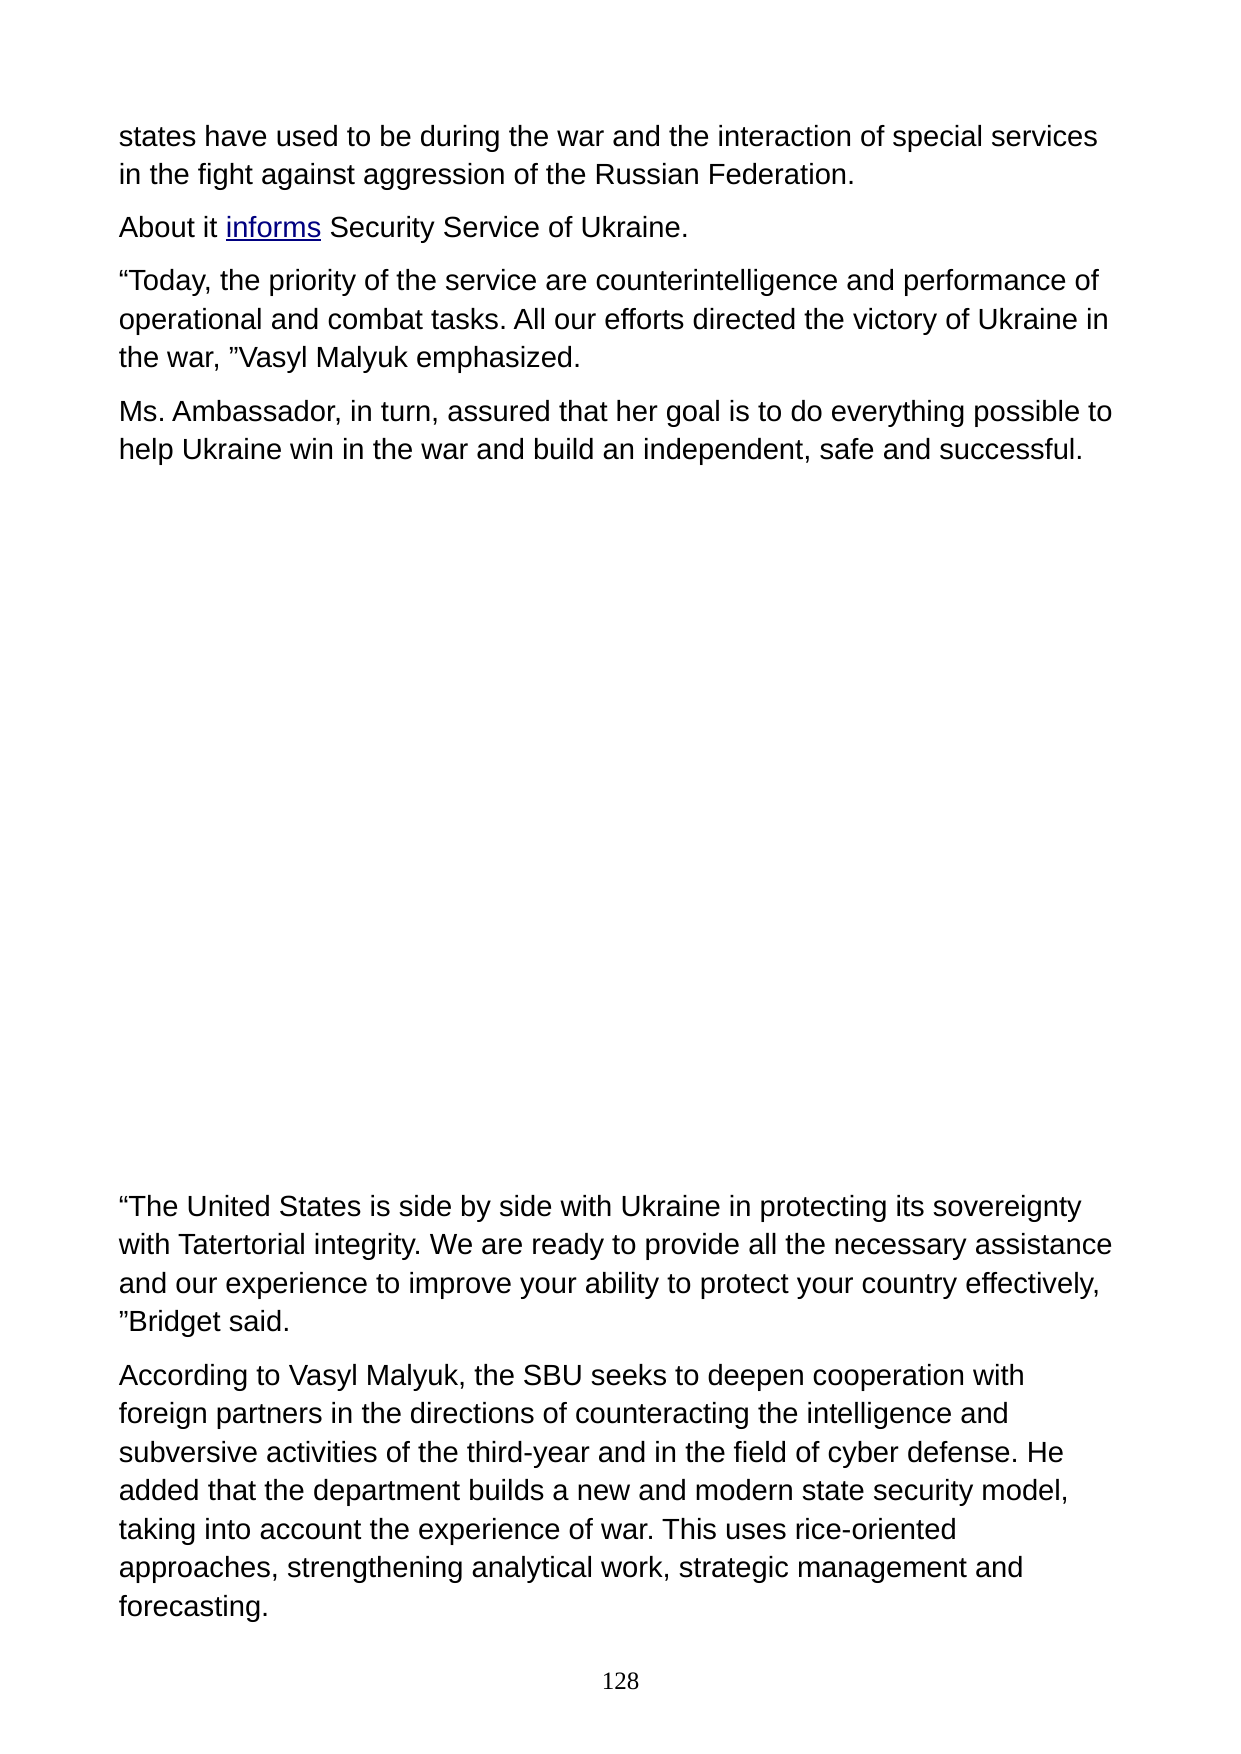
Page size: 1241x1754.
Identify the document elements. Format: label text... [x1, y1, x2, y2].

text About it informs Security Service of Ukraine. [118, 210, 1122, 244]
text Ms. Ambassador, in turn, assured that her goal is to do everything possible to help Ukraine win in the war and build an independent, safe and successful. [118, 393, 1122, 466]
text states have used to be during the war and the interaction of special services in the fight against aggression of the Russian Federation. [118, 118, 1122, 191]
text According to Vasyl Malyuk, the SBU seeks to deepen cooperation with foreign partners in the directions of counteracting the intelligence and subversive activities of the third-year and in the field of cyber defense. He added that the department builds a new and modern state security model, taking into account the experience of war. This uses rice-oriented approaches, strengthening analytical work, strategic management and forecasting. [118, 1357, 1122, 1622]
text “Today, the priority of the service are counterintelligence and performance of operational and combat tasks. All our efforts directed the victory of Ukraine in the war, ”Vasyl Malyuk emphasized. [118, 263, 1122, 374]
text “The United States is side by side with Ukraine in protecting its sovereignty with Tatertorial integrity. We are ready to provide all the necessary assistance and our experience to improve your ability to protect your country effectively, ”Bridget said. [118, 485, 1122, 1338]
